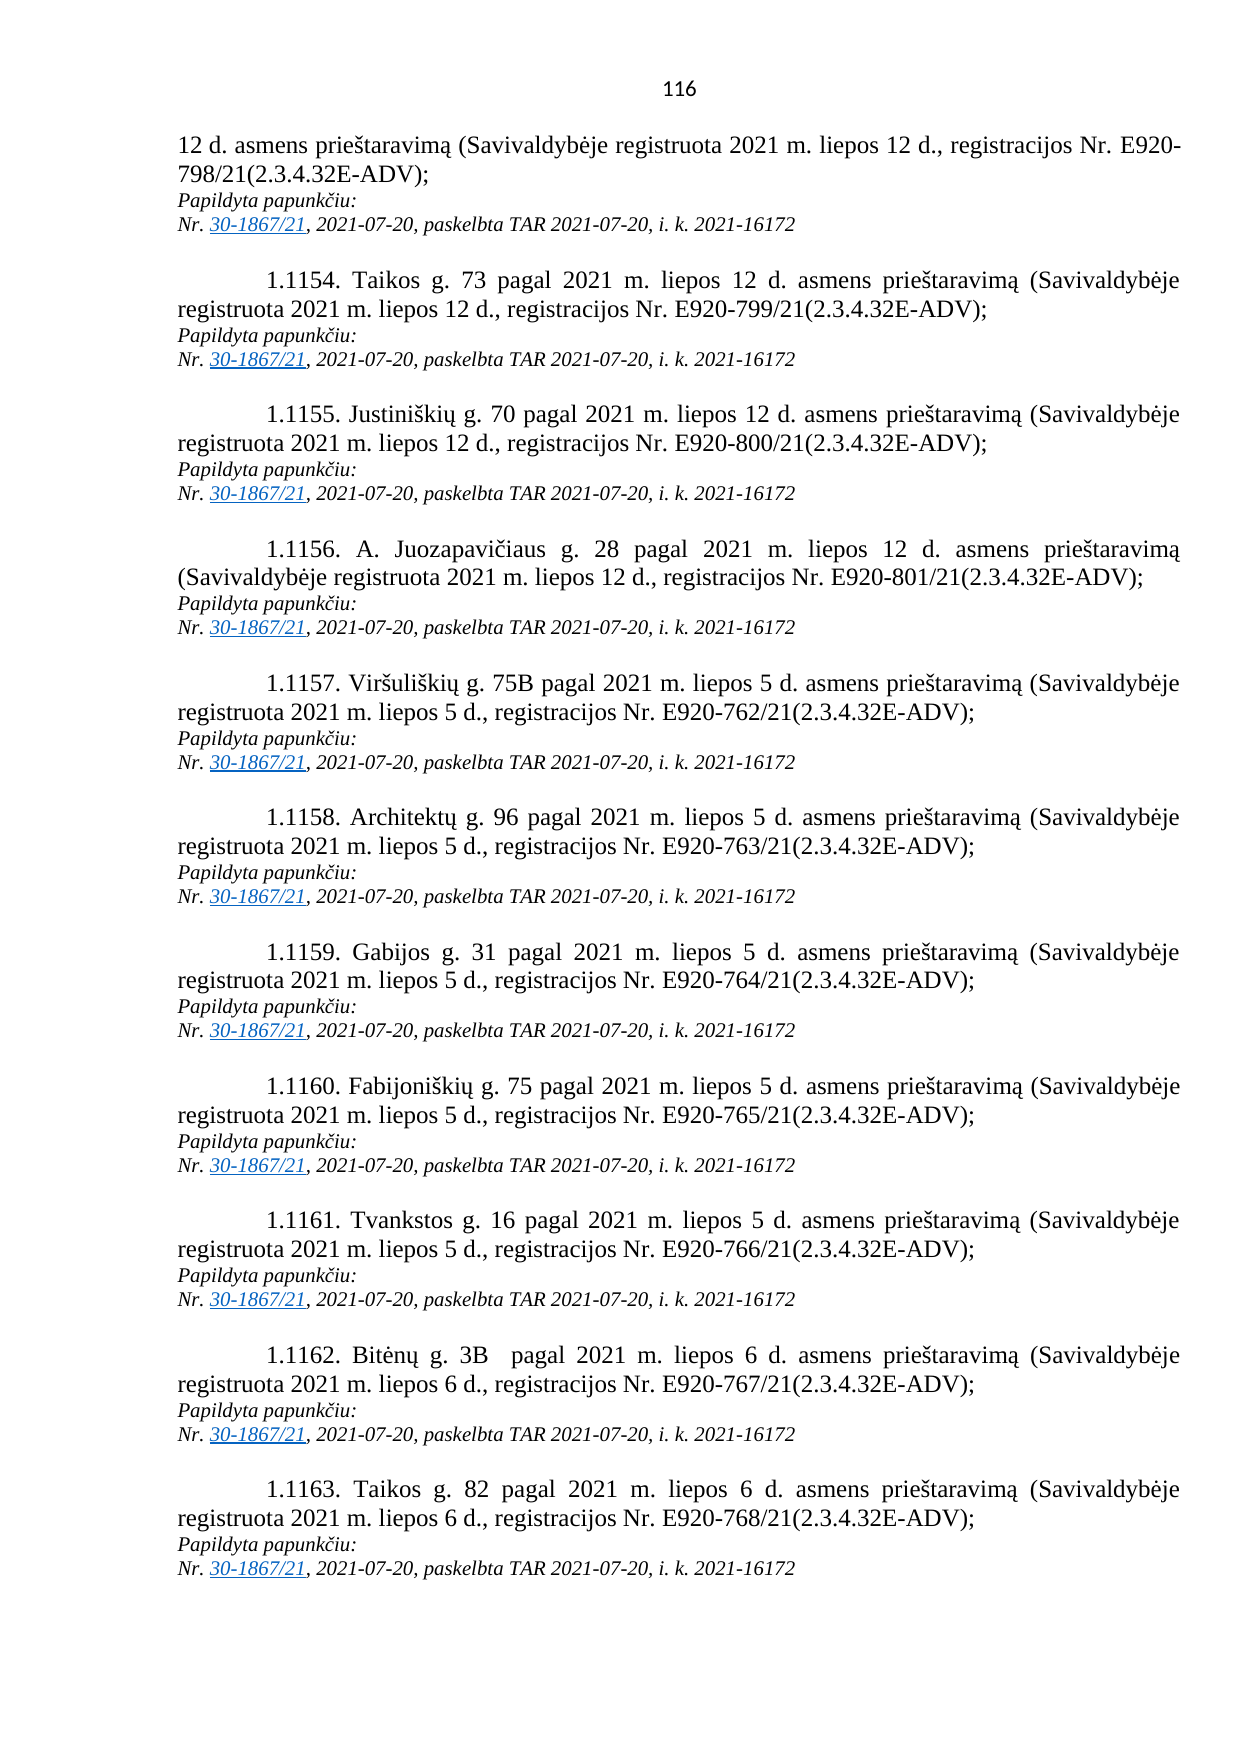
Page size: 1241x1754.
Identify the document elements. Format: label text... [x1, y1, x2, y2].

text Papildyta papunkčiu: [177, 1532, 1181, 1556]
text 1.1156. A. Juozapavičiaus g. 28 pagal 2021 m. liepos 12 d. asmens prieštaravimą (Savivaldybėje registruota 2021 m. liepos 12 d., registracijos Nr. E920-801/21(2.3.4.32E-ADV); [177, 534, 1181, 591]
text Nr. 30-1867/21, 2021-07-20, paskelbta TAR 2021-07-20, i. k. 2021-16172 [177, 750, 1181, 774]
text 1.1160. Fabijoniškių g. 75 pagal 2021 m. liepos 5 d. asmens prieštaravimą (Savivaldybėje registruota 2021 m. liepos 5 d., registracijos Nr. E920-765/21(2.3.4.32E-ADV); [177, 1071, 1181, 1129]
text 1.1154. Taikos g. 73 pagal 2021 m. liepos 12 d. asmens prieštaravimą (Savivaldybėje registruota 2021 m. liepos 12 d., registracijos Nr. E920-799/21(2.3.4.32E-ADV); [177, 265, 1181, 322]
text Nr. 30-1867/21, 2021-07-20, paskelbta TAR 2021-07-20, i. k. 2021-16172 [177, 1153, 1181, 1177]
text 1.1162. Bitėnų g. 3B pagal 2021 m. liepos 6 d. asmens prieštaravimą (Savivaldybėje registruota 2021 m. liepos 6 d., registracijos Nr. E920-767/21(2.3.4.32E-ADV); [177, 1340, 1181, 1397]
text Papildyta papunkčiu: [177, 1263, 1181, 1287]
text Papildyta papunkčiu: [177, 994, 1181, 1018]
text 12 d. asmens prieštaravimą (Savivaldybėje registruota 2021 m. liepos 12 d., registracijos Nr. E920-798/21(2.3.4.32E-ADV); [177, 131, 1181, 188]
text Nr. 30-1867/21, 2021-07-20, paskelbta TAR 2021-07-20, i. k. 2021-16172 [177, 615, 1181, 639]
text 1.1158. Architektų g. 96 pagal 2021 m. liepos 5 d. asmens prieštaravimą (Savivaldybėje registruota 2021 m. liepos 5 d., registracijos Nr. E920-763/21(2.3.4.32E-ADV); [177, 802, 1181, 860]
text Nr. 30-1867/21, 2021-07-20, paskelbta TAR 2021-07-20, i. k. 2021-16172 [177, 347, 1181, 371]
text Nr. 30-1867/21, 2021-07-20, paskelbta TAR 2021-07-20, i. k. 2021-16172 [177, 1018, 1181, 1042]
text Papildyta papunkčiu: [177, 591, 1181, 615]
text 1.1159. Gabijos g. 31 pagal 2021 m. liepos 5 d. asmens prieštaravimą (Savivaldybėje registruota 2021 m. liepos 5 d., registracijos Nr. E920-764/21(2.3.4.32E-ADV); [177, 937, 1181, 994]
text Papildyta papunkčiu: [177, 1397, 1181, 1422]
text Papildyta papunkčiu: [177, 457, 1181, 481]
text Papildyta papunkčiu: [177, 322, 1181, 347]
text Nr. 30-1867/21, 2021-07-20, paskelbta TAR 2021-07-20, i. k. 2021-16172 [177, 884, 1181, 908]
text Papildyta papunkčiu: [177, 188, 1181, 212]
text Nr. 30-1867/21, 2021-07-20, paskelbta TAR 2021-07-20, i. k. 2021-16172 [177, 1422, 1181, 1446]
text Nr. 30-1867/21, 2021-07-20, paskelbta TAR 2021-07-20, i. k. 2021-16172 [177, 481, 1181, 505]
text Papildyta papunkčiu: [177, 860, 1181, 884]
text Papildyta papunkčiu: [177, 726, 1181, 750]
text Nr. 30-1867/21, 2021-07-20, paskelbta TAR 2021-07-20, i. k. 2021-16172 [177, 1287, 1181, 1311]
text 1.1157. Viršuliškių g. 75B pagal 2021 m. liepos 5 d. asmens prieštaravimą (Savivaldybėje registruota 2021 m. liepos 5 d., registracijos Nr. E920-762/21(2.3.4.32E-ADV); [177, 668, 1181, 726]
text 1.1155. Justiniškių g. 70 pagal 2021 m. liepos 12 d. asmens prieštaravimą (Savivaldybėje registruota 2021 m. liepos 12 d., registracijos Nr. E920-800/21(2.3.4.32E-ADV); [177, 399, 1181, 457]
text Nr. 30-1867/21, 2021-07-20, paskelbta TAR 2021-07-20, i. k. 2021-16172 [177, 212, 1181, 236]
text 1.1161. Tvankstos g. 16 pagal 2021 m. liepos 5 d. asmens prieštaravimą (Savivaldybėje registruota 2021 m. liepos 5 d., registracijos Nr. E920-766/21(2.3.4.32E-ADV); [177, 1206, 1181, 1263]
text Papildyta papunkčiu: [177, 1129, 1181, 1153]
text 1.1163. Taikos g. 82 pagal 2021 m. liepos 6 d. asmens prieštaravimą (Savivaldybėje registruota 2021 m. liepos 6 d., registracijos Nr. E920-768/21(2.3.4.32E-ADV); [177, 1474, 1181, 1532]
text Nr. 30-1867/21, 2021-07-20, paskelbta TAR 2021-07-20, i. k. 2021-16172 [177, 1556, 1181, 1580]
